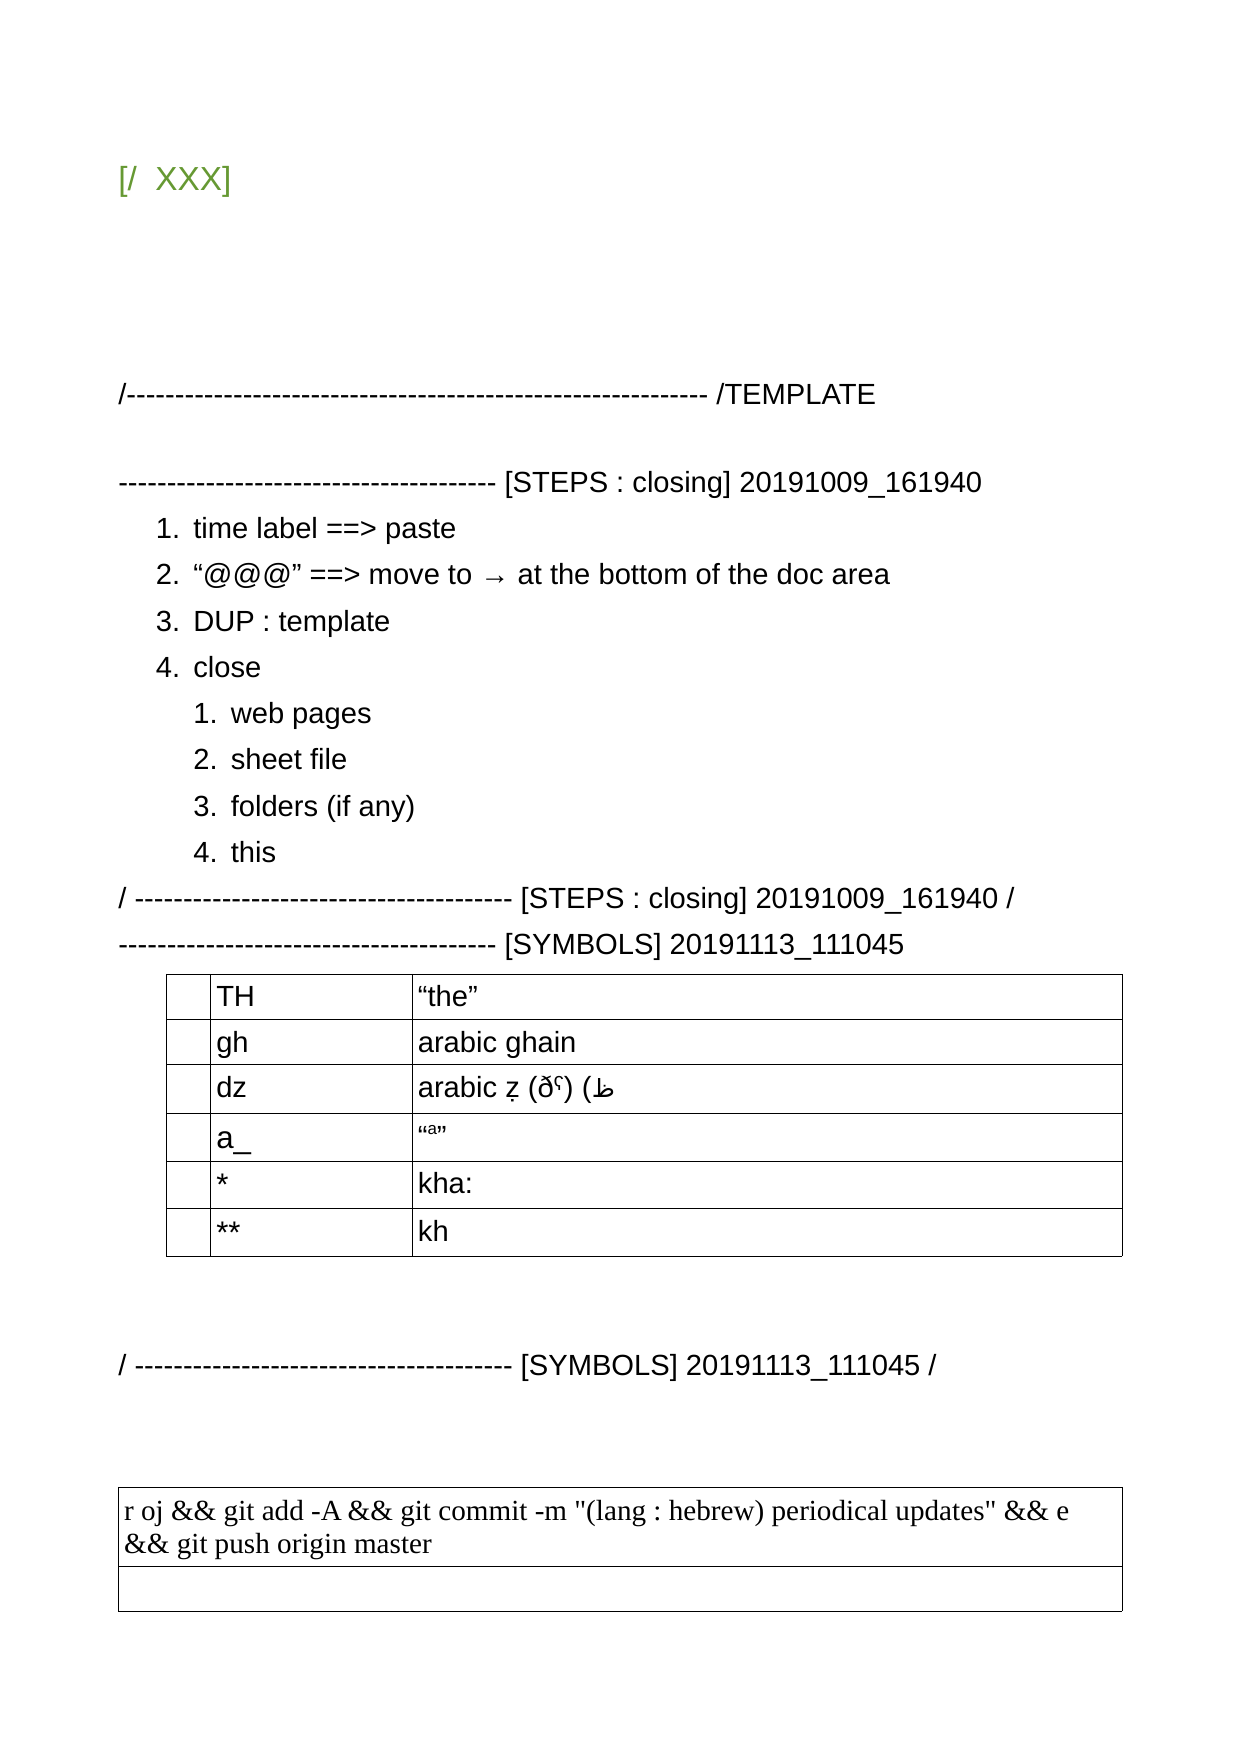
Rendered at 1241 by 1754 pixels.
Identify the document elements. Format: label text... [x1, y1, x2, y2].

table_cell arabic ghain [413, 1020, 1122, 1064]
table_cell * [211, 1162, 412, 1208]
table_cell [167, 1209, 210, 1256]
table_cell kh [413, 1209, 1122, 1256]
list “@@@” ==> move to → at the bottom of the doc area [156, 557, 1122, 591]
list folders (if any) [193, 789, 1122, 822]
table_cell [167, 1162, 210, 1208]
list web pages [193, 696, 1122, 730]
table_cell “a” [413, 1114, 1122, 1161]
text [/ XXX] [118, 159, 1122, 198]
table_cell a_ [211, 1114, 412, 1161]
table_cell [167, 1020, 210, 1064]
list time label ==> paste [156, 511, 1122, 545]
table_cell [167, 1065, 210, 1113]
text / --------------------------------------- [SYMBOLS] 20191113_111045 / [118, 1348, 1122, 1382]
text / --------------------------------------- [STEPS : closing] 20191009_161940 / [118, 881, 1122, 915]
text --------------------------------------- [STEPS : closing] 20191009_161940 [118, 465, 1122, 498]
text --------------------------------------- [SYMBOLS] 20191113_111045 [118, 927, 1122, 961]
list this [193, 835, 1122, 868]
list close [156, 650, 1122, 683]
table_header “the” [413, 975, 1122, 1019]
table_cell ** [211, 1209, 412, 1256]
table_header TH [211, 975, 412, 1019]
table_header [167, 975, 210, 1019]
table_cell dz [211, 1065, 412, 1113]
table_cell gh [211, 1020, 412, 1064]
text /------------------------------------------------------------ /TEMPLATE [118, 377, 1122, 411]
list DUP : template [156, 604, 1122, 637]
table_cell [167, 1114, 210, 1161]
table_cell kha: [413, 1162, 1122, 1208]
table_header r oj && git add -A && git commit -m "(lang : hebrew) periodical updates" && e && git push origin master [119, 1488, 1122, 1566]
table_cell [119, 1567, 1122, 1611]
table_cell arabic ẓ (ðˁ) (ظ [413, 1065, 1122, 1113]
list sheet file [193, 742, 1122, 776]
